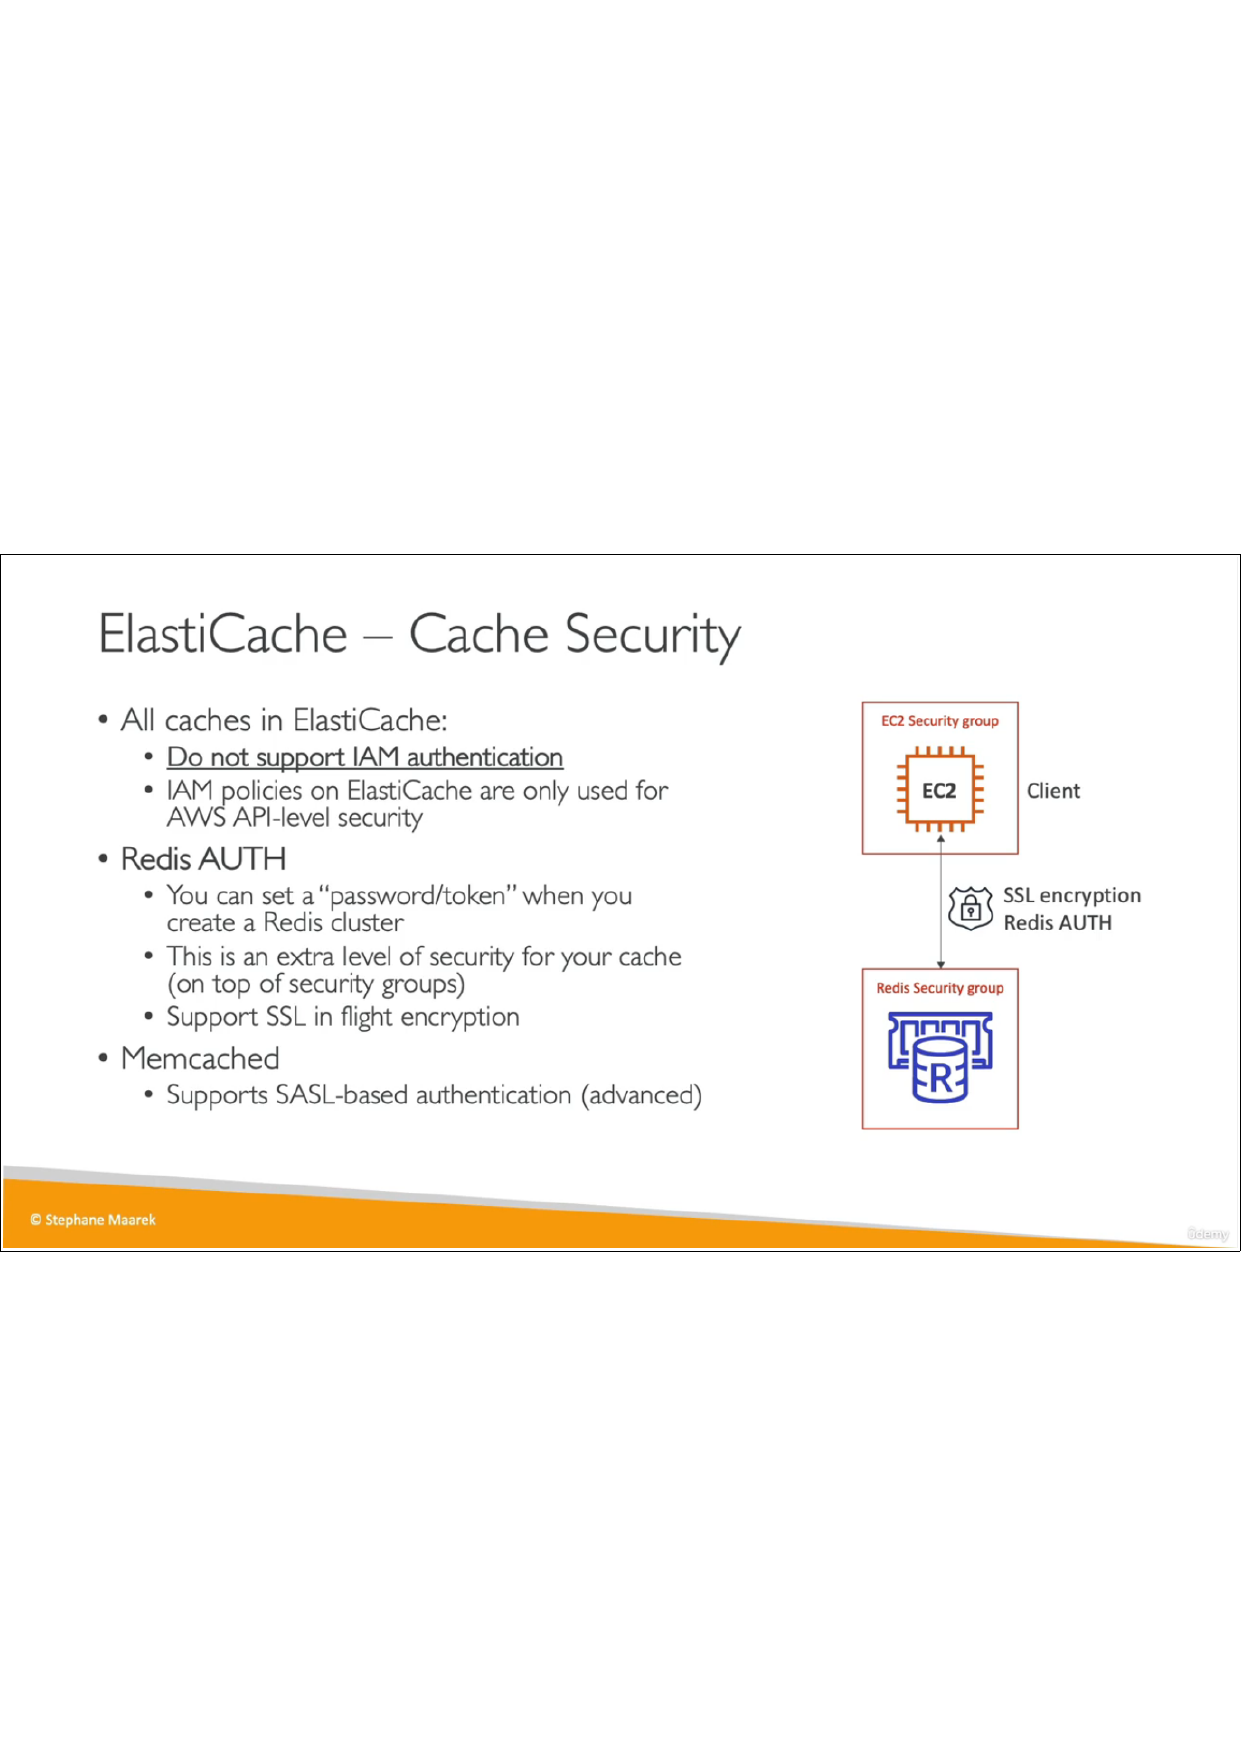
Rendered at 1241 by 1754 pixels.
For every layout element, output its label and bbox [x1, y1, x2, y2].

picture [3, 557, 1238, 1248]
